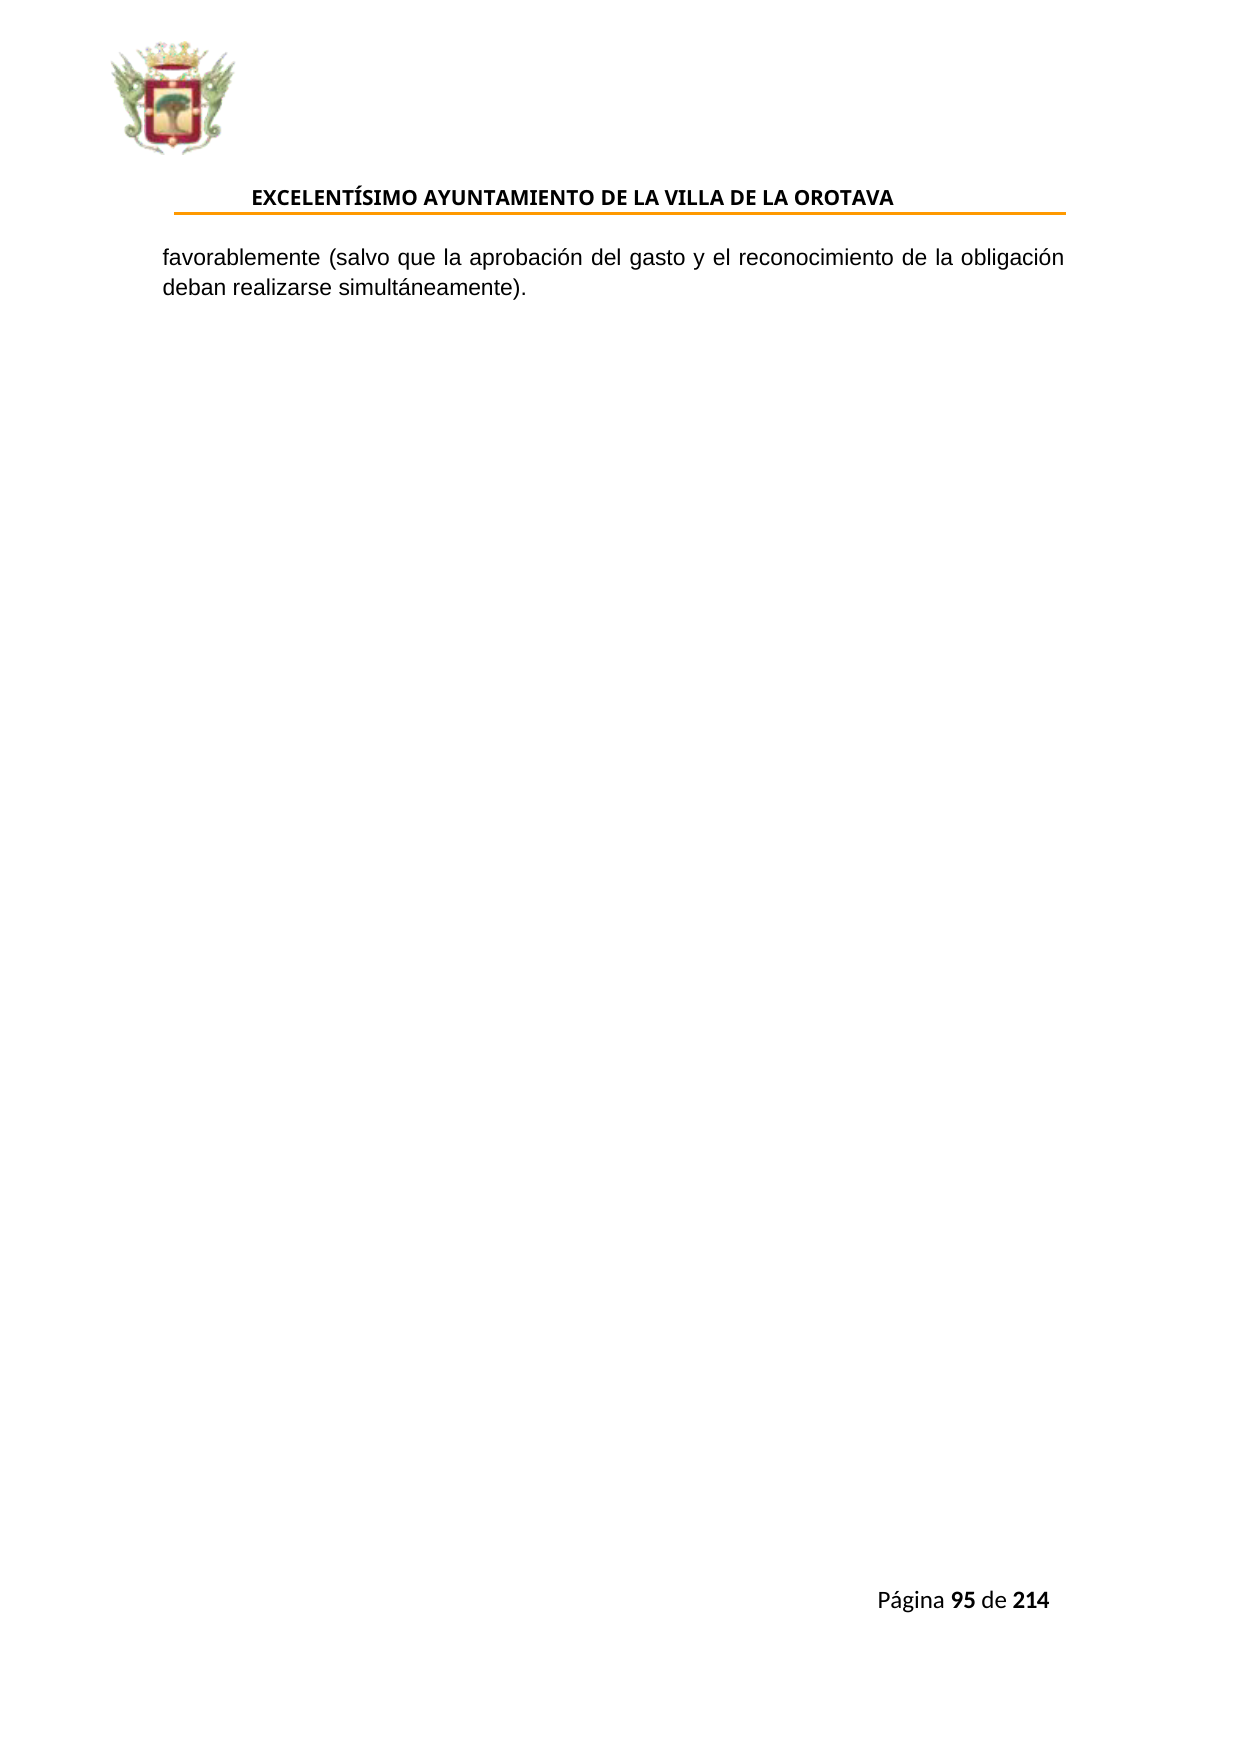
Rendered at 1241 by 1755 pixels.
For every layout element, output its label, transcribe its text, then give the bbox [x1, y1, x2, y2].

text favorablemente (salvo que la aprobación del gasto y el reconocimiento de la obligación deban realizarse simultáneamente). [162, 244, 1064, 301]
